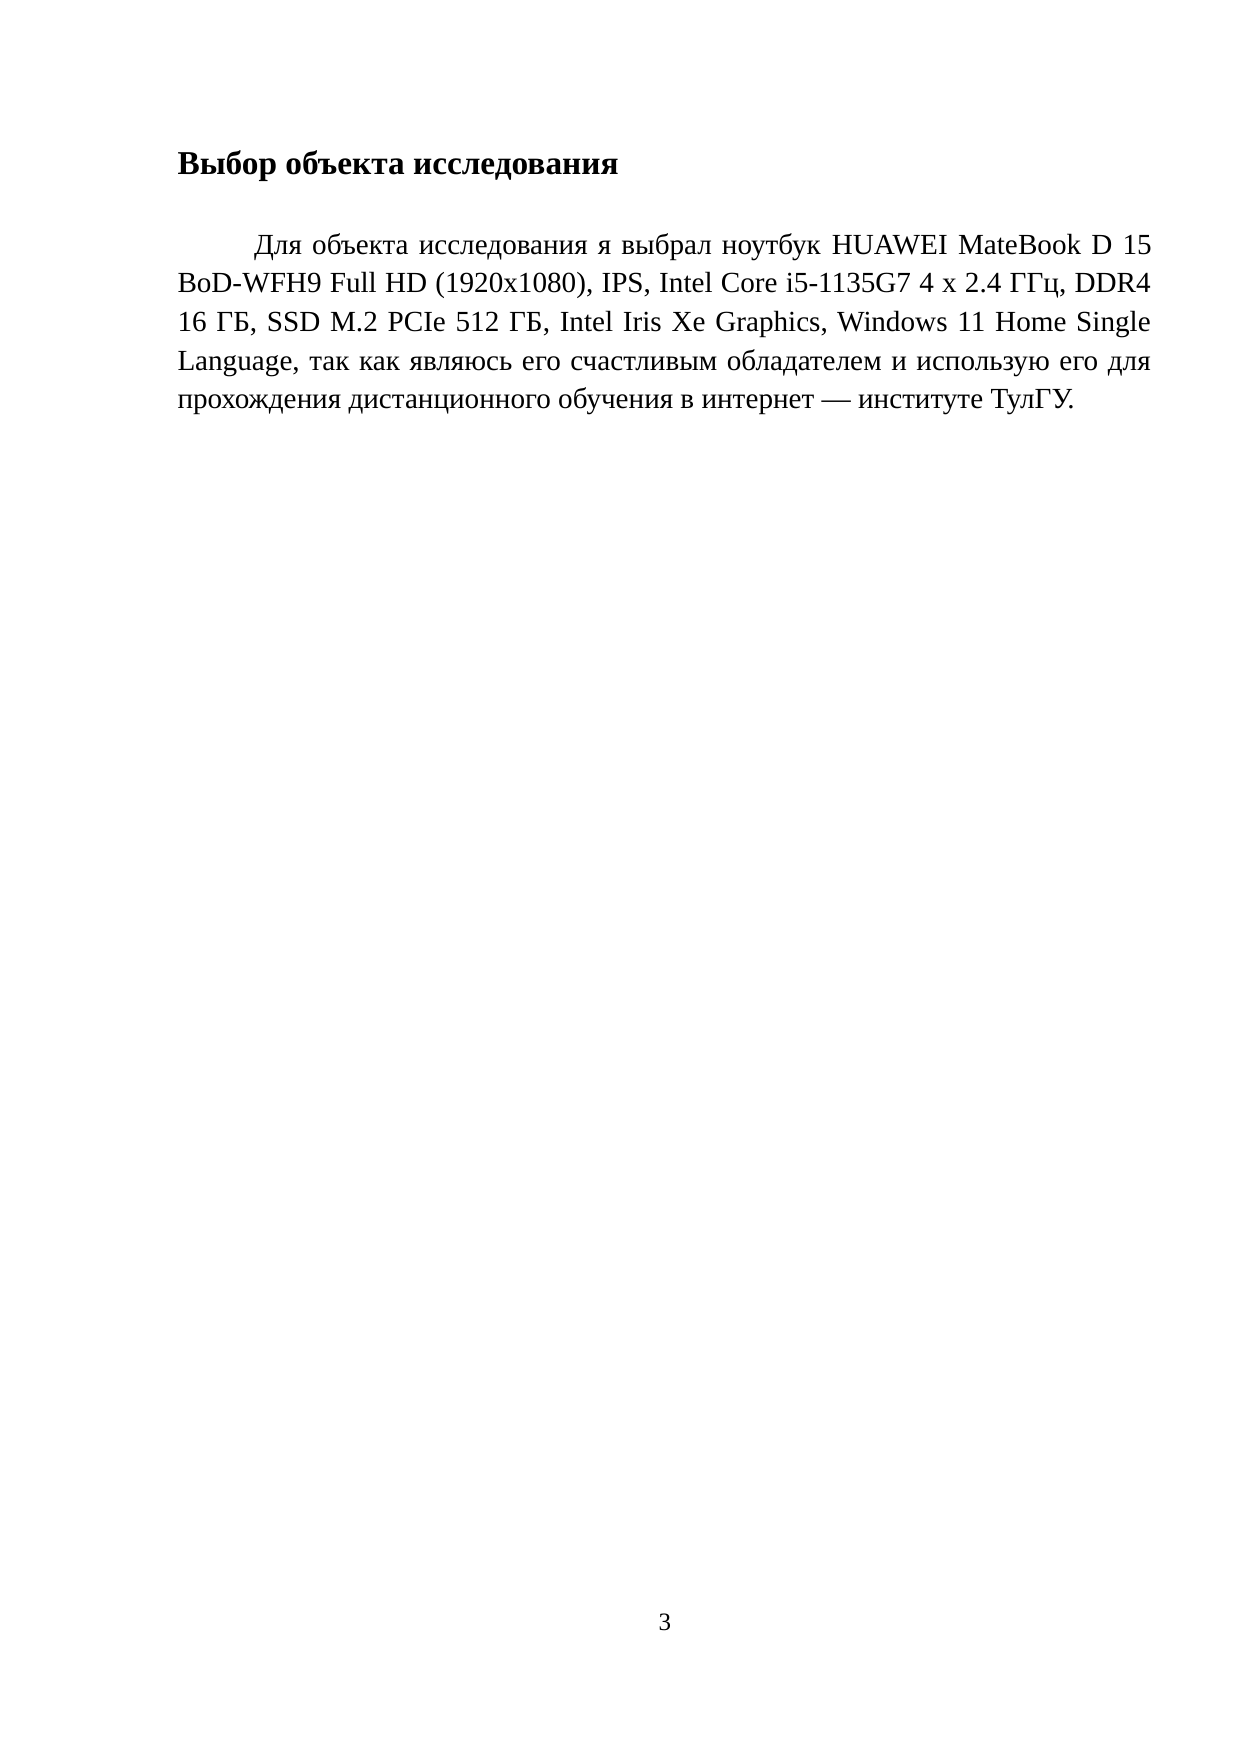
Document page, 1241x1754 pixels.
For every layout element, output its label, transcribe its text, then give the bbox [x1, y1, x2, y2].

text Для объекта исследования я выбрал ноутбук HUAWEI MateBook D 15 BoD-WFH9 Full HD (1920x1080), IPS, Intel Core i5-1135G7 4 х 2.4 ГГц, DDR4 16 ГБ, SSD M.2 PCIe 512 ГБ, Intel Iris Xe Graphics, Windows 11 Home Single Language, так как являюсь его счастливым обладателем и использую его для прохождения дистанционного обучения в интернет — институте ТулГУ. [177, 227, 1152, 415]
subtitle Выбор объекта исследования [177, 143, 1152, 181]
